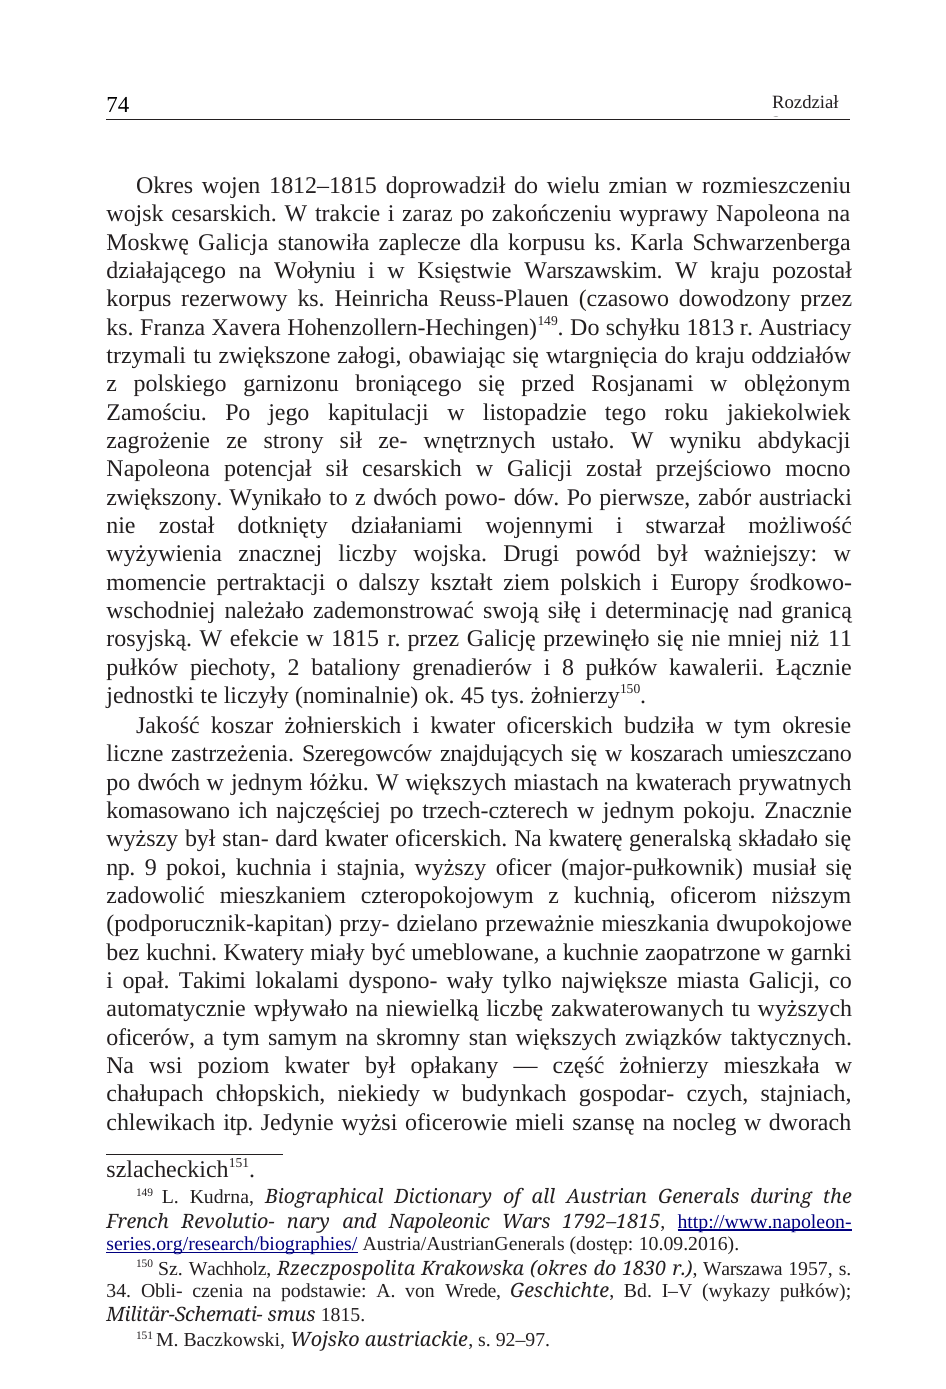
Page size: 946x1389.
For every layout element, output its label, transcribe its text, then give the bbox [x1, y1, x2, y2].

text 150 Sz. Wachholz, Rzeczpospolita Krakowska (okres do 1830 r.), Warszawa 1957, s. 34. Obli- czenia na podstawie: A. von Wrede, Geschichte, Bd. I–V (wykazy pułków); Militär-Schemati- smus 1815. [106, 1256, 852, 1327]
text Okres wojen 1812–1815 doprowadził do wielu zmian w rozmieszczeniu wojsk cesarskich. W trakcie i zaraz po zakończeniu wyprawy Napoleona na Moskwę Galicja stanowiła zaplecze dla korpusu ks. Karla Schwarzenberga działającego na Wołyniu i w Księstwie Warszawskim. W kraju pozostał korpus rezerwowy ks. Heinricha Reuss-Plauen (czasowo dowodzony przez ks. Franza Xavera Hohenzollern-Hechingen)149. Do schyłku 1813 r. Austriacy trzymali tu zwiększone załogi, obawiając się wtargnięcia do kraju oddziałów z polskiego garnizonu broniącego się przed Rosjanami w oblężonym Zamościu. Po jego kapitulacji w listopadzie tego roku jakiekolwiek zagrożenie ze strony sił ze- wnętrznych ustało. W wyniku abdykacji Napoleona potencjał sił cesarskich w Galicji został przejściowo mocno zwiększony. Wynikało to z dwóch powo- dów. Po pierwsze, zabór austriacki nie został dotknięty działaniami wojennymi i stwarzał możliwość wyżywienia znacznej liczby wojska. Drugi powód był ważniejszy: w momencie pertraktacji o dalszy kształt ziem polskich i Europy środkowo-wschodniej należało zademonstrować swoją siłę i determinację nad granicą rosyjską. W efekcie w 1815 r. przez Galicję przewinęło się nie mniej niż 11 pułków piechoty, 2 bataliony grenadierów i 8 pułków kawalerii. Łącznie jednostki te liczyły (nominalnie) ok. 45 tys. żołnierzy150. [106, 171, 852, 709]
text Jakość koszar żołnierskich i kwater oficerskich budziła w tym okresie liczne zastrzeżenia. Szeregowców znajdujących się w koszarach umieszczano po dwóch w jednym łóżku. W większych miastach na kwaterach prywatnych komasowano ich najczęściej po trzech-czterech w jednym pokoju. Znacznie wyższy był stan- dard kwater oficerskich. Na kwaterę generalską składało się np. 9 pokoi, kuchnia i stajnia, wyższy oficer (major-pułkownik) musiał się zadowolić mieszkaniem czteropokojowym z kuchnią, oficerom niższym (podporucznik-kapitan) przy- dzielano przeważnie mieszkania dwupokojowe bez kuchni. Kwatery miały być umeblowane, a kuchnie zaopatrzone w garnki i opał. Takimi lokalami dyspono- wały tylko największe miasta Galicji, co automatycznie wpływało na niewielką liczbę zakwaterowanych tu wyższych oficerów, a tym samym na skromny stan większych związków taktycznych. Na wsi poziom kwater był opłakany — część żołnierzy mieszkała w chałupach chłopskich, niekiedy w budynkach gospodar- czych, stajniach, chlewikach itp. Jedynie wyżsi oficerowie mieli szansę na nocleg w dworach szlacheckich151. [106, 711, 852, 1183]
text 151 M. Baczkowski, Wojsko austriackie, s. 92–97. [136, 1327, 879, 1352]
text 149 L. Kudrna, Biographical Dictionary of all Austrian Generals during the French Revolutio- nary and Napoleonic Wars 1792–1815, http://www.napoleon-series.org/research/biographies/ Austria/AustrianGenerals (dostęp: 10.09.2016). [106, 1184, 852, 1255]
